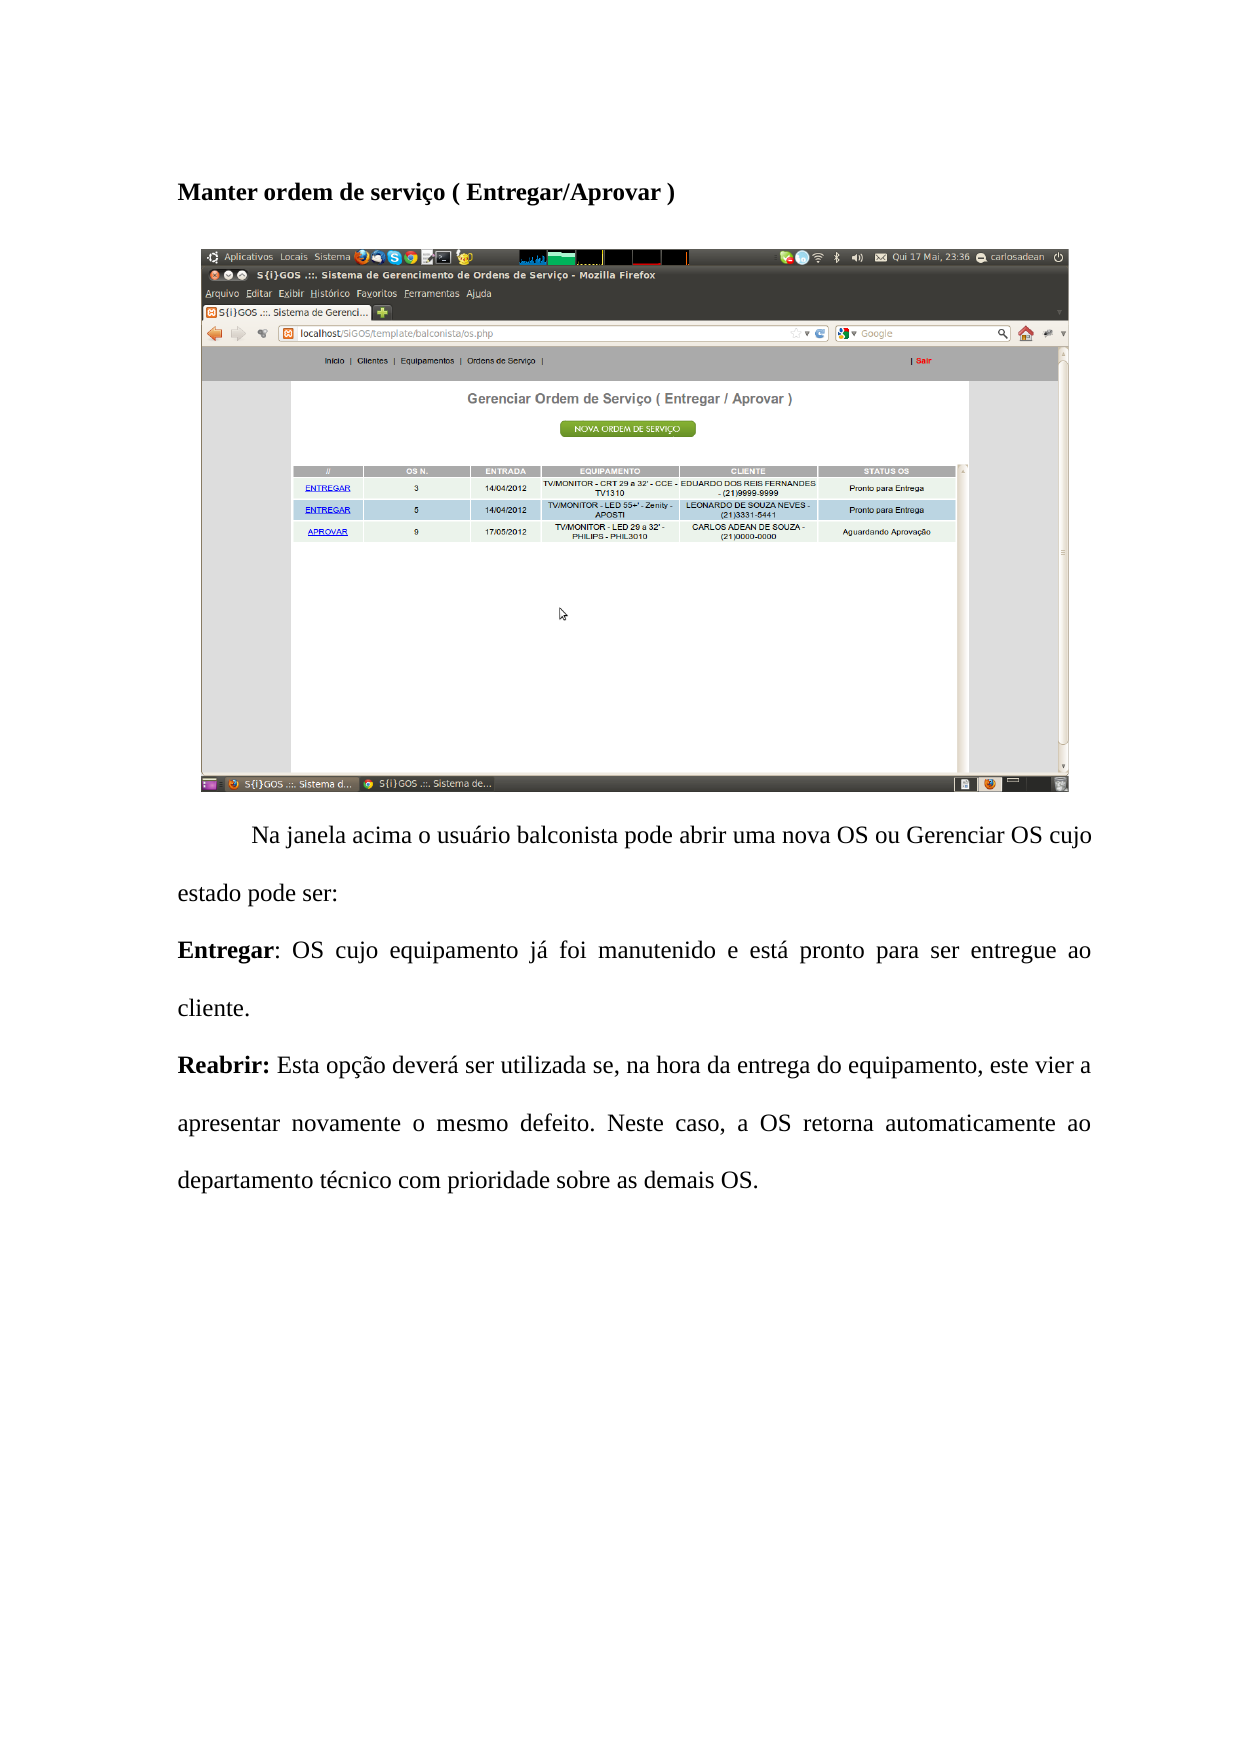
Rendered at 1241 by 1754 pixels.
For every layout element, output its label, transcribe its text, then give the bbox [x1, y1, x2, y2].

text Na janela acima o usuário balconista pode abrir uma nova OS ou Gerenciar OS cujo estado pode ser: [177, 792, 1092, 907]
subtitle Manter ordem de serviço ( Entregar/Aprovar ) [177, 177, 1092, 206]
text Entregar: OS cujo equipamento já foi manutenido e está pronto para ser entregue ao cliente. [177, 936, 1092, 1022]
picture [201, 249, 1069, 792]
text Reabrir: Esta opção deverá ser utilizada se, na hora da entrega do equipamento, este vier a apresentar novamente o mesmo defeito. Neste caso, a OS retorna automaticamente ao departamento técnico com prioridade sobre as demais OS. [177, 1051, 1092, 1194]
